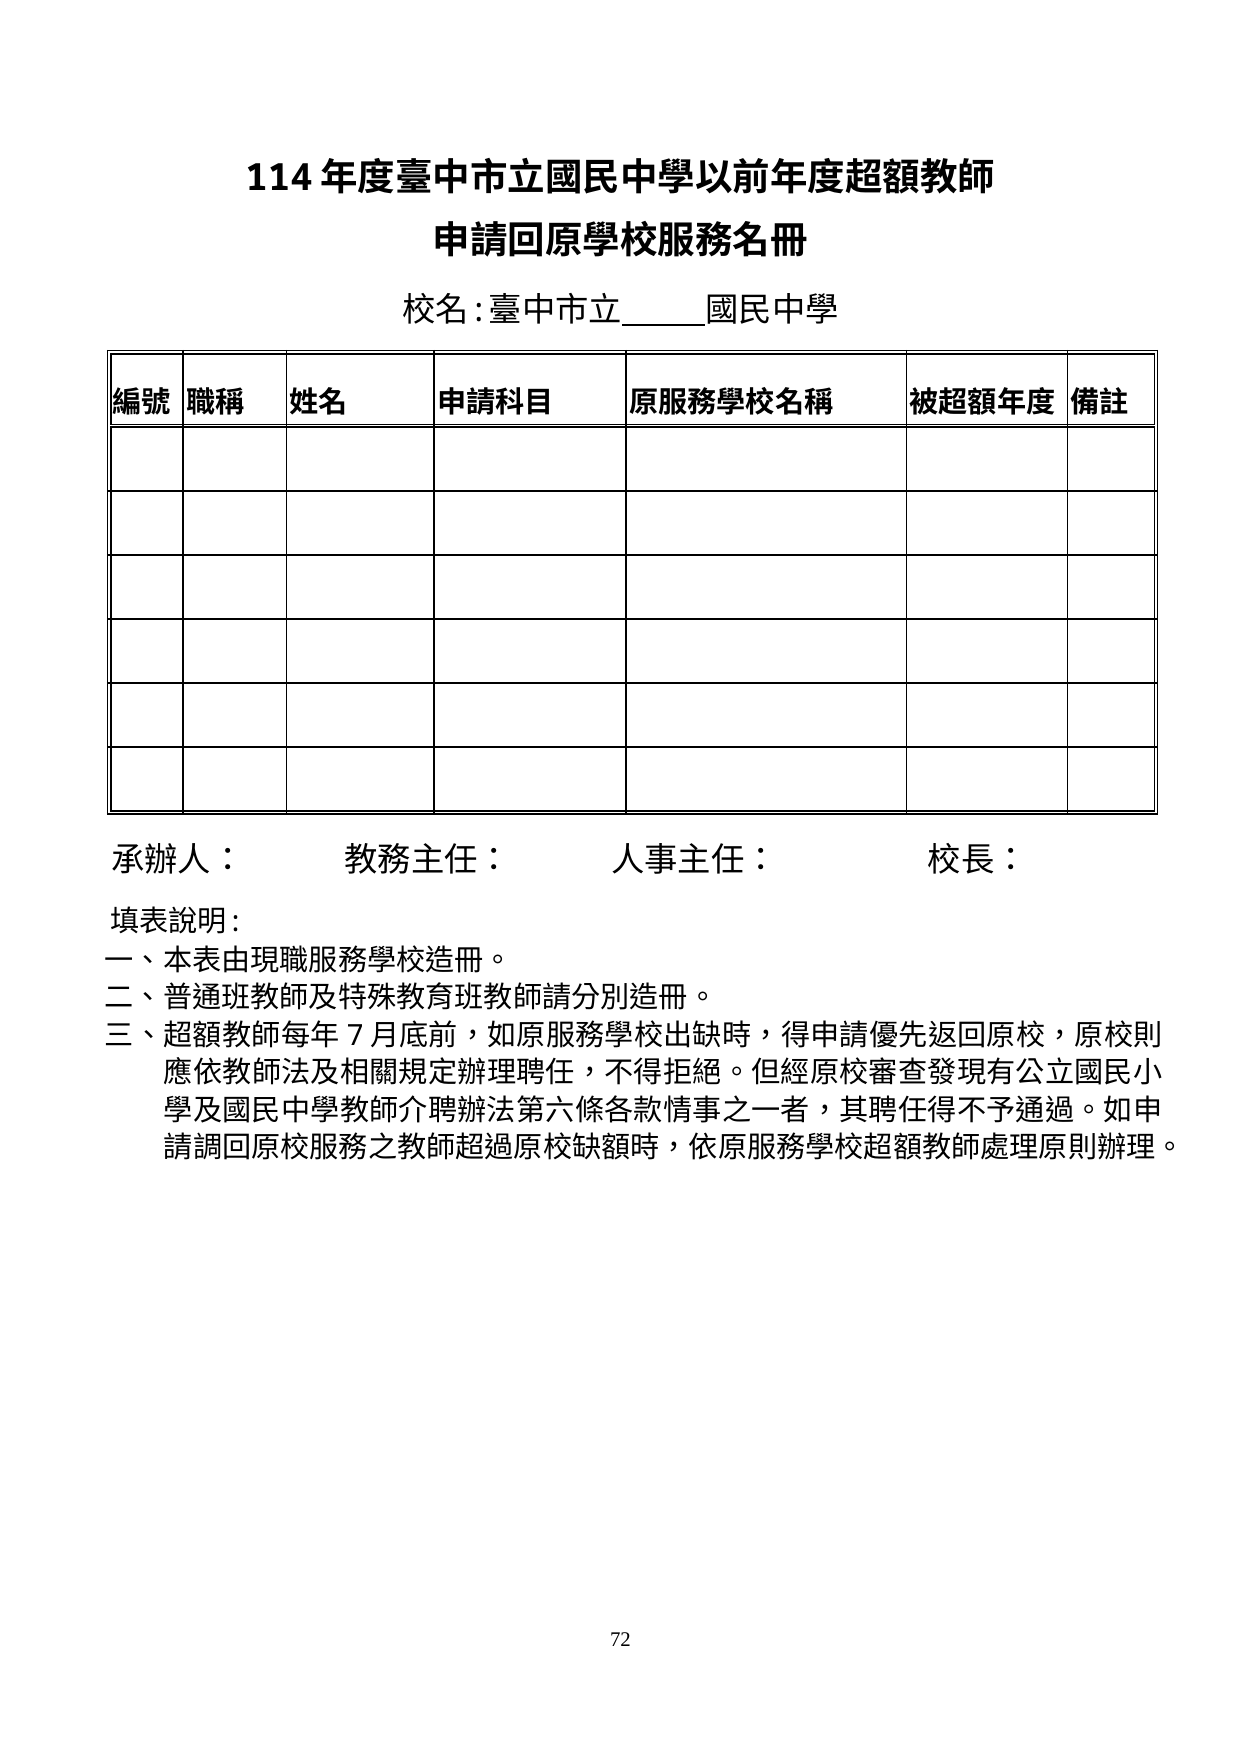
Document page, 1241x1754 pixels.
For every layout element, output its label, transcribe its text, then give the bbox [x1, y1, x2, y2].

text 填表說明: [75, 877, 1165, 940]
table_cell [112, 492, 182, 554]
table_cell [907, 428, 1067, 490]
subtitle 114年度臺中市立國民中學以前年度超額教師 申請回原學校服務名冊 [75, 133, 1165, 258]
table_cell [112, 748, 182, 810]
table_cell [627, 492, 906, 554]
table_cell [1068, 684, 1154, 746]
table_cell [287, 556, 433, 618]
table_cell [907, 620, 1067, 682]
table_cell [287, 620, 433, 682]
table_cell [287, 748, 433, 810]
table_header 職稱 [184, 355, 286, 424]
text 校名:臺中市立 國民中學 [75, 283, 1165, 331]
table_cell [287, 428, 433, 490]
table_cell [112, 556, 182, 618]
table_cell [907, 748, 1067, 810]
table_header 原服務學校名稱 [627, 355, 906, 424]
table_cell [184, 428, 286, 490]
table_cell [907, 684, 1067, 746]
table_header 被超額年度 [907, 355, 1067, 424]
table_cell [907, 492, 1067, 554]
table_header 申請科目 [435, 355, 625, 424]
table_cell [435, 556, 625, 618]
table_cell [287, 684, 433, 746]
text 二、普通班教師及特殊教育班教師請分別造冊。 [104, 977, 1165, 1015]
table_cell [184, 748, 286, 810]
table_cell [1068, 492, 1154, 554]
table_cell [627, 556, 906, 618]
table_cell [287, 492, 433, 554]
table_cell [1068, 428, 1154, 490]
table_cell [435, 428, 625, 490]
table_cell [112, 684, 182, 746]
table_cell [112, 428, 182, 490]
table_cell [435, 492, 625, 554]
table_cell [435, 684, 625, 746]
table_cell [435, 620, 625, 682]
table_cell [907, 556, 1067, 618]
table_cell [627, 428, 906, 490]
table_cell [184, 556, 286, 618]
table_cell [1068, 556, 1154, 618]
table_cell [112, 620, 182, 682]
table_cell [1068, 748, 1154, 810]
table_cell [627, 684, 906, 746]
table_cell [184, 684, 286, 746]
text 一、本表由現職服務學校造冊。 [104, 940, 1165, 977]
text 三、超額教師每年7月底前，如原服務學校出缺時，得申請優先返回原校，原校則應依教師法及相關規定辦理聘任，不得拒絕。但經原校審查發現有公立國民小學及國民中學教師介聘辦法第六條各款情事之一者，其聘任得不予通過。如申請調回原校服務之教師超過原校缺額時，依原服務學校超額教師處理原則辦理。 [104, 1015, 1165, 1165]
text 承辦人： 教務主任： 人事主任： 校長： [31, 815, 1201, 877]
table_header 姓名 [287, 355, 433, 424]
table_cell [184, 492, 286, 554]
table_cell [435, 748, 625, 810]
table_cell [1068, 620, 1154, 682]
table_header 備註 [1068, 355, 1154, 424]
table_cell [627, 620, 906, 682]
table_cell [184, 620, 286, 682]
table_cell [627, 748, 906, 810]
table_header 編號 [112, 355, 182, 424]
